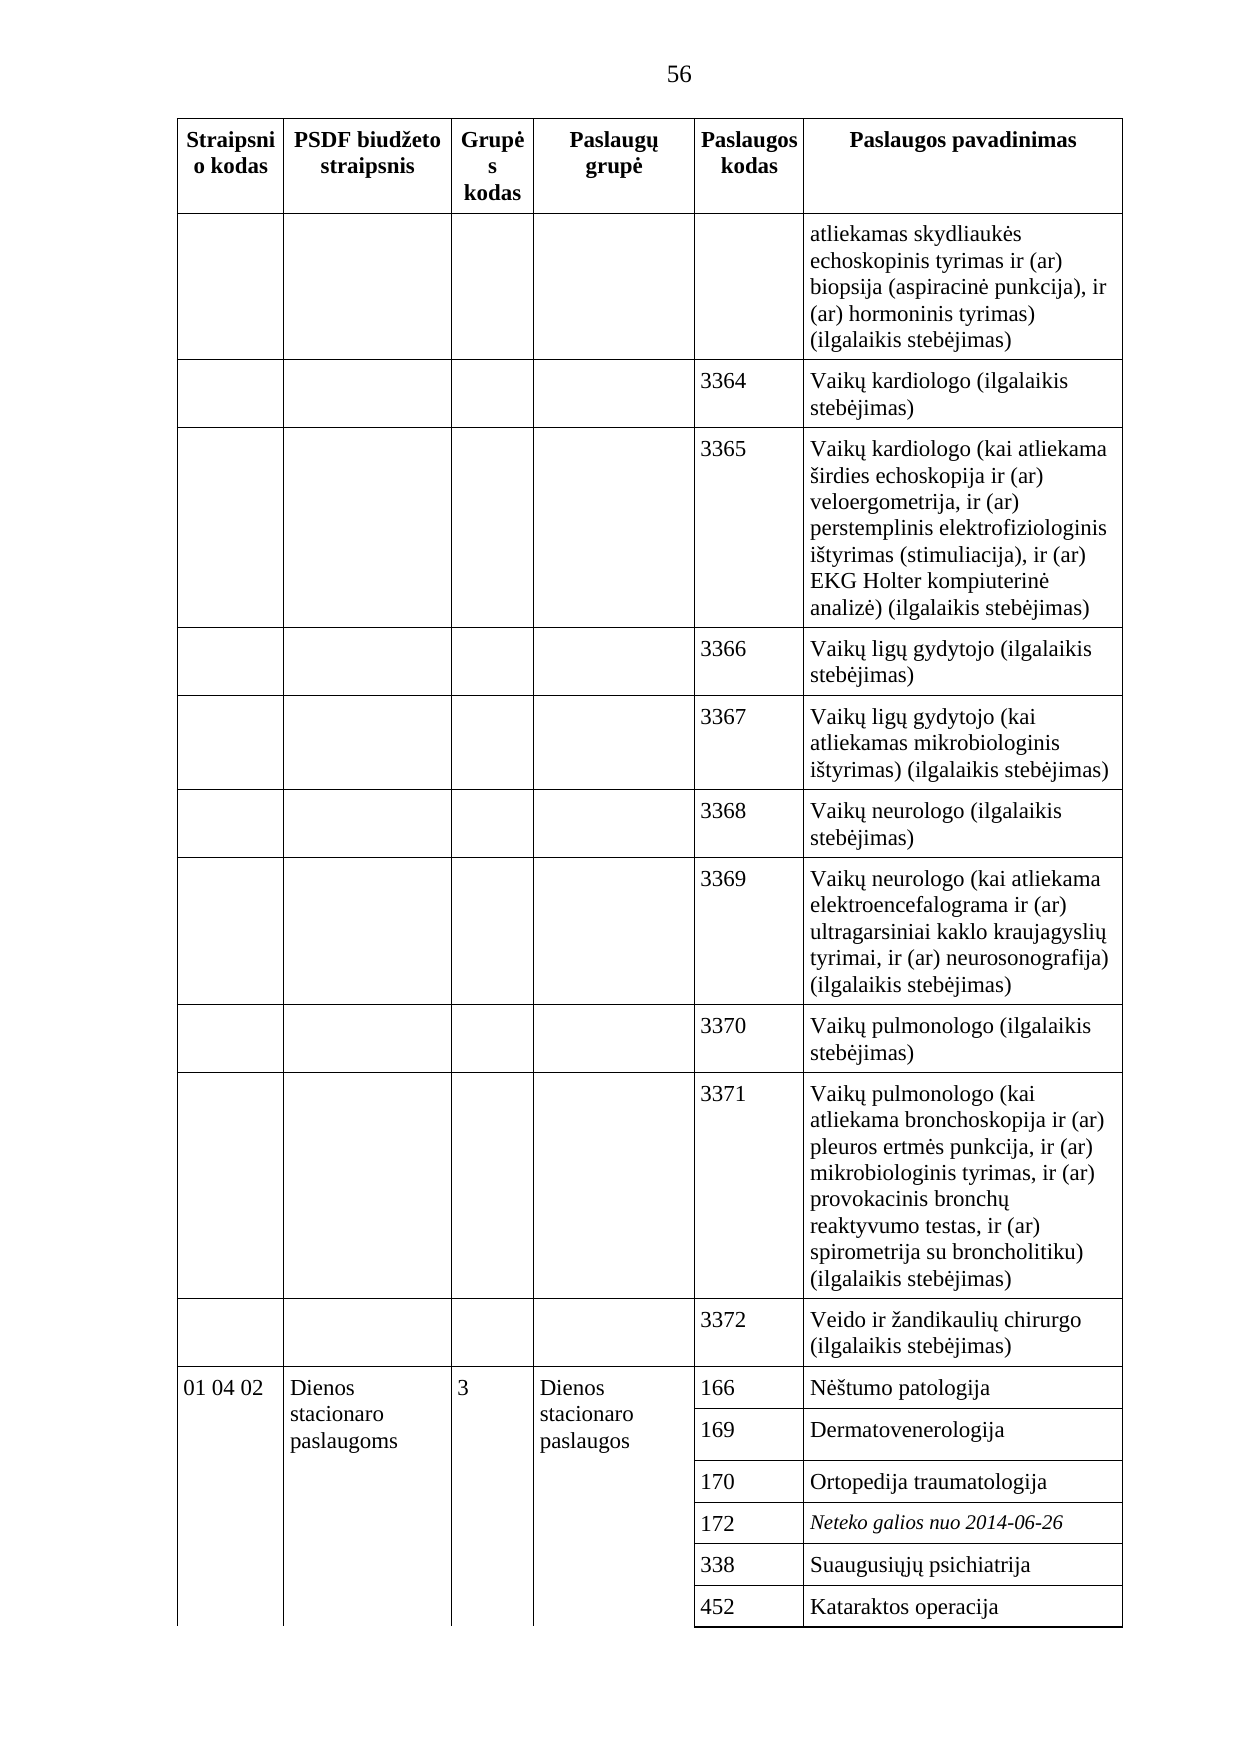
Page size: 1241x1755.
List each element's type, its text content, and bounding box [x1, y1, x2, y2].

table_cell [452, 628, 533, 695]
table_cell Vaikų pulmonologo (ilgalaikis stebėjimas) [804, 1005, 1122, 1072]
table_cell [284, 1299, 451, 1366]
table_cell [452, 360, 533, 427]
table_cell [178, 1585, 283, 1626]
table_cell [695, 214, 803, 359]
table_cell [178, 1502, 283, 1543]
table_cell [284, 1585, 451, 1626]
table_cell [178, 1299, 283, 1366]
table_cell Vaikų neurologo (ilgalaikis stebėjimas) [804, 790, 1122, 857]
table_cell Vaikų ligų gydytojo (kai atliekamas mikrobiologinis ištyrimas) (ilgalaikis stebėjimas) [804, 696, 1122, 789]
table_cell [452, 790, 533, 857]
table_header Paslaugos kodas [695, 119, 803, 212]
table_cell [534, 428, 694, 627]
table_cell [178, 428, 283, 627]
table_cell [284, 360, 451, 427]
table_cell [452, 1005, 533, 1072]
table_cell [534, 1460, 694, 1502]
table_cell [534, 1502, 694, 1543]
table_cell [452, 428, 533, 627]
table_cell [178, 1408, 283, 1460]
table_cell [284, 214, 451, 359]
table_cell [178, 696, 283, 789]
table_cell [452, 1543, 533, 1585]
table_cell [178, 790, 283, 857]
table_cell 3372 [695, 1299, 803, 1366]
table_cell [284, 696, 451, 789]
table_cell [284, 1543, 451, 1585]
table_cell 170 [695, 1461, 803, 1502]
table_cell [452, 1502, 533, 1543]
table_cell [284, 1073, 451, 1298]
table_cell [534, 1073, 694, 1298]
table_cell [534, 1543, 694, 1585]
table_cell Vaikų ligų gydytojo (ilgalaikis stebėjimas) [804, 628, 1122, 695]
table_cell [534, 790, 694, 857]
table_cell Neteko galios nuo 2014-06-26 [804, 1503, 1122, 1543]
table_cell [178, 214, 283, 359]
table_cell [452, 1408, 533, 1460]
table_cell Ortopedija traumatologija [804, 1461, 1122, 1502]
table_cell 169 [695, 1409, 803, 1460]
table_cell [452, 858, 533, 1004]
table_cell Dienos stacionaro paslaugoms [284, 1367, 451, 1502]
table_cell [452, 1585, 533, 1626]
table_cell [178, 1073, 283, 1298]
table_cell [284, 1005, 451, 1072]
table_cell [452, 696, 533, 789]
table_cell [178, 628, 283, 695]
table_cell [534, 214, 694, 359]
table_cell 452 [695, 1586, 803, 1626]
table_cell 3371 [695, 1073, 803, 1298]
table_cell [452, 1073, 533, 1298]
table_cell [284, 858, 451, 1004]
table_cell [452, 1299, 533, 1366]
table_cell 3370 [695, 1005, 803, 1072]
table_cell [284, 428, 451, 627]
table_cell [284, 790, 451, 857]
table_cell [284, 1502, 451, 1543]
table_cell 01 04 02 [178, 1367, 283, 1407]
table_cell 3365 [695, 428, 803, 627]
table_header Paslaugų grupė [534, 119, 694, 212]
table_cell [178, 360, 283, 427]
table_cell [534, 628, 694, 695]
table_header Straipsnio kodas [178, 119, 283, 212]
table_cell Dermatovenerologija [804, 1409, 1122, 1460]
table_cell [284, 628, 451, 695]
table_cell Veido ir žandikaulių chirurgo (ilgalaikis stebėjimas) [804, 1299, 1122, 1366]
table_cell [452, 1460, 533, 1502]
table_cell [534, 1585, 694, 1626]
table_cell [178, 858, 283, 1004]
table_header Grupės kodas [452, 119, 533, 212]
table_header PSDF biudžeto straipsnis [284, 119, 451, 212]
table_cell Vaikų neurologo (kai atliekama elektroencefalograma ir (ar) ultragarsiniai kaklo kraujagyslių tyrimai, ir (ar) neurosonografija) (ilgalaikis stebėjimas) [804, 858, 1122, 1004]
table_cell atliekamas skydliaukės echoskopinis tyrimas ir (ar) biopsija (aspiracinė punkcija), ir (ar) hormoninis tyrimas) (ilgalaikis stebėjimas) [804, 214, 1122, 359]
table_cell [534, 1005, 694, 1072]
table_cell 3368 [695, 790, 803, 857]
table_cell Vaikų kardiologo (ilgalaikis stebėjimas) [804, 360, 1122, 427]
table_cell Nėštumo patologija [804, 1367, 1122, 1407]
table_cell Vaikų pulmonologo (kai atliekama bronchoskopija ir (ar) pleuros ertmės punkcija, ir (ar) mikrobiologinis tyrimas, ir (ar) provokacinis bronchų reaktyvumo testas, ir (ar) spirometrija su broncholitiku) (ilgalaikis stebėjimas) [804, 1073, 1122, 1298]
table_cell 338 [695, 1544, 803, 1585]
table_cell Kataraktos operacija [804, 1586, 1122, 1626]
table_cell 3 [452, 1367, 533, 1407]
table_cell 3364 [695, 360, 803, 427]
table_cell 3367 [695, 696, 803, 789]
table_cell 166 [695, 1367, 803, 1407]
table_cell 172 [695, 1503, 803, 1543]
table_cell [534, 696, 694, 789]
table_cell [178, 1460, 283, 1502]
table_cell [452, 214, 533, 359]
table_cell 3369 [695, 858, 803, 1004]
table_cell Vaikų kardiologo (kai atliekama širdies echoskopija ir (ar) veloergometrija, ir (ar) perstemplinis elektrofiziologinis ištyrimas (stimuliacija), ir (ar) EKG Holter kompiuterinė analizė) (ilgalaikis stebėjimas) [804, 428, 1122, 627]
table_cell Dienos stacionaro paslaugos [534, 1367, 694, 1460]
table_cell [178, 1543, 283, 1585]
table_header Paslaugos pavadinimas [804, 119, 1122, 212]
table_cell [178, 1005, 283, 1072]
table_cell [534, 1299, 694, 1366]
table_cell 3366 [695, 628, 803, 695]
table_cell [534, 360, 694, 427]
table_cell [534, 858, 694, 1004]
table_cell Suaugusiųjų psichiatrija [804, 1544, 1122, 1585]
